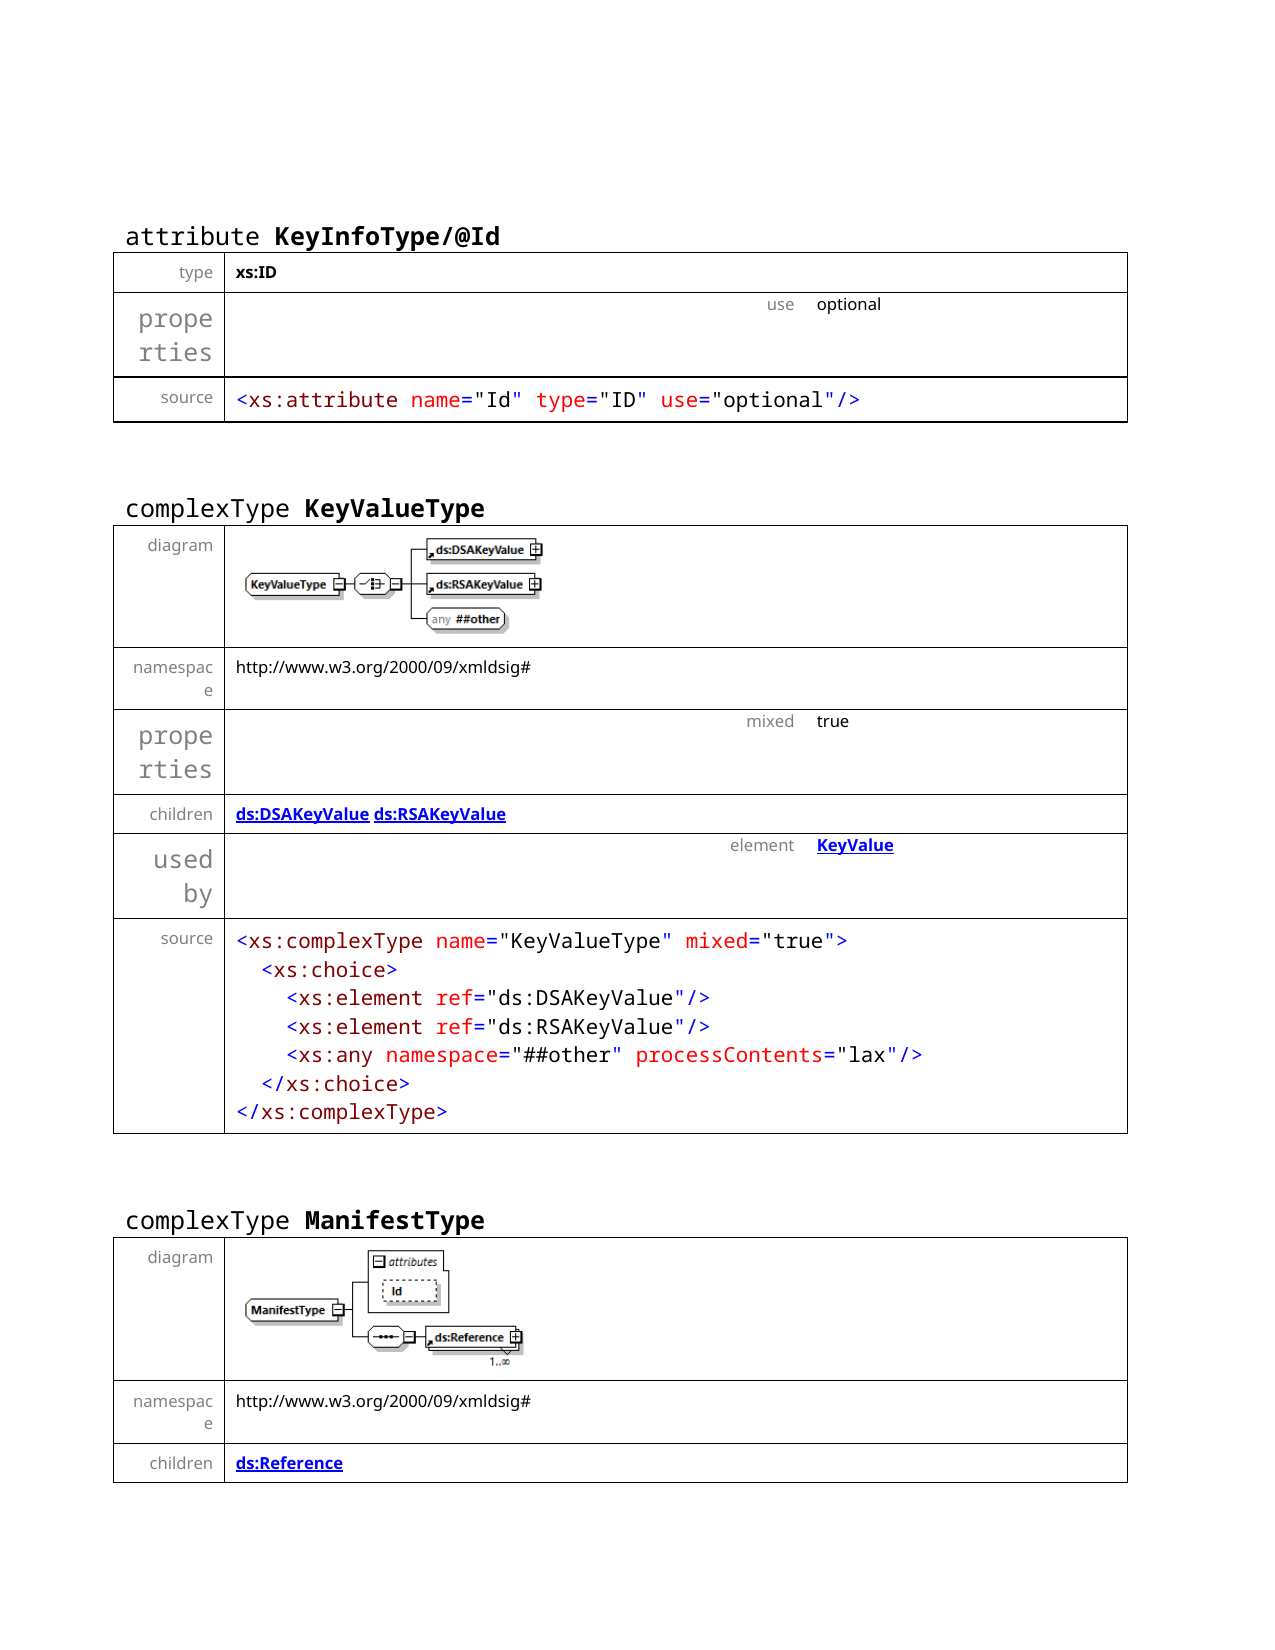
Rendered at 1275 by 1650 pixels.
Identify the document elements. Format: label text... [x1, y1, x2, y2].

table_cell [225, 293, 1127, 376]
table_cell <xs:complexType name="KeyValueType" mixed="true"> <xs:choice> <xs:element ref="ds:DSAKeyValue"/> <xs:element ref="ds:RSAKeyValue"/> <xs:any namespace="##other" processContents="lax"/> </xs:choice> </xs:complexType> [225, 919, 1127, 1133]
table_header optional [805, 293, 1127, 315]
text attribute KeyInfoType/@Id [125, 218, 1150, 252]
table_header type [114, 253, 224, 292]
table_header mixed [236, 710, 805, 732]
table_header true [805, 710, 1127, 732]
table_cell http://www.w3.org/2000/09/xmldsig# [225, 648, 1127, 709]
table_header diagram [114, 1238, 224, 1380]
table_header [225, 1238, 1127, 1380]
table_cell namespace [114, 648, 224, 709]
table_header xs:ID [225, 253, 1127, 292]
table_cell properties [114, 710, 224, 793]
table_cell children [114, 795, 224, 833]
table_cell ds:Reference [225, 1444, 1127, 1482]
table_cell used by [114, 834, 224, 918]
table_header [225, 526, 1127, 647]
table_cell [225, 710, 1127, 793]
table_header diagram [114, 526, 224, 647]
table_header KeyValue [805, 834, 1127, 857]
table_cell source [114, 919, 224, 1133]
table_cell properties [114, 293, 224, 376]
table_cell source [114, 378, 224, 421]
table_cell namespace [114, 1381, 224, 1442]
table_header element [236, 834, 805, 857]
table_header use [236, 293, 805, 315]
table_cell ds:DSAKeyValue ds:RSAKeyValue [225, 795, 1127, 833]
table_cell http://www.w3.org/2000/09/xmldsig# [225, 1381, 1127, 1442]
table_cell <xs:attribute name="Id" type="ID" use="optional"/> [225, 378, 1127, 421]
table_cell children [114, 1444, 224, 1482]
text complexType ManifestType [125, 1202, 1150, 1237]
text complexType KeyValueType [125, 491, 1150, 525]
picture [235, 533, 550, 639]
picture [235, 1245, 534, 1373]
table_cell [225, 834, 1127, 918]
